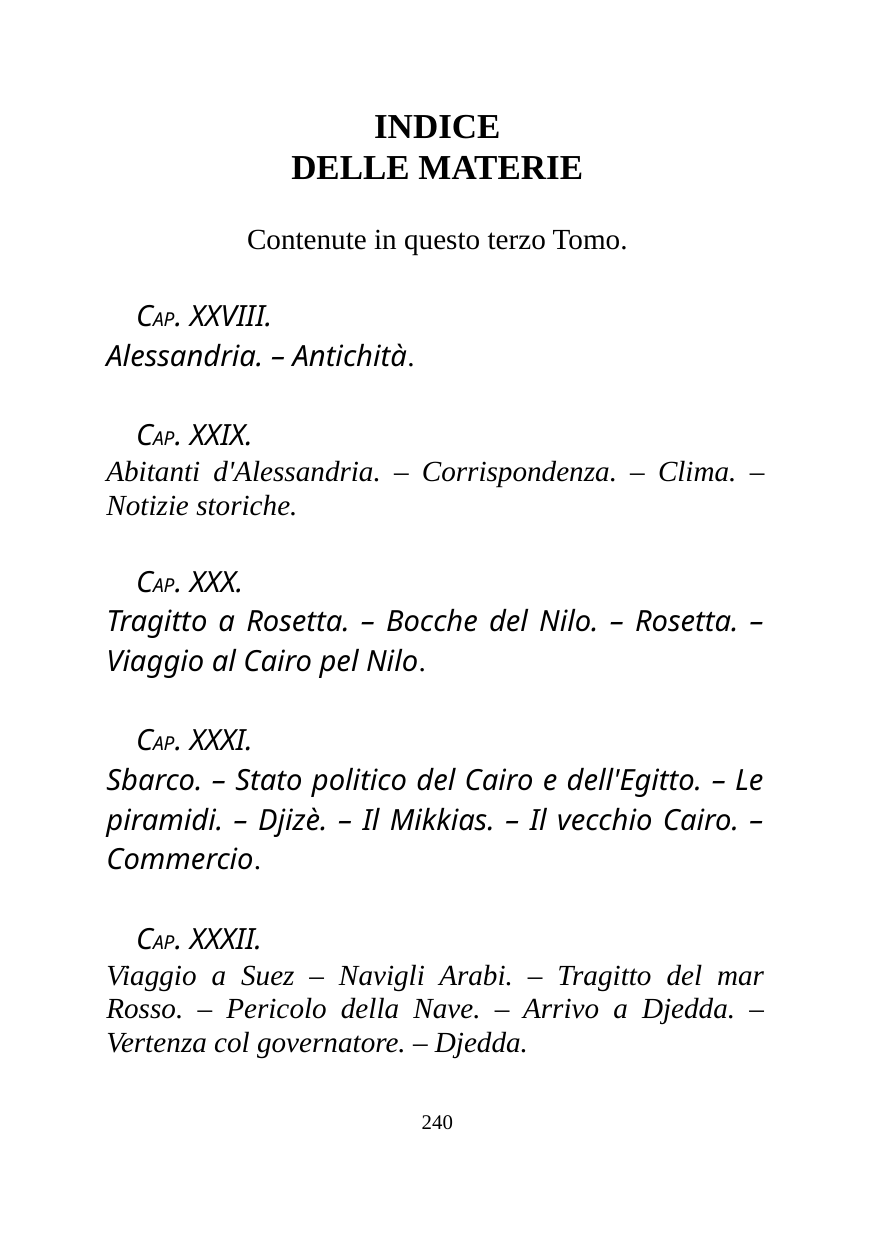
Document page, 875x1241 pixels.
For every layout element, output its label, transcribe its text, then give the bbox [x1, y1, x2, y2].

text Cap. XXVIII. [136, 295, 768, 335]
text Viaggio a Suez – Navigli Arabi. – Tragitto del mar Rosso. – Pericolo della Nave. – Arrivo a Djedda. – Vertenza col governatore. – Djedda. [106, 958, 768, 1058]
subtitle INDICE DELLE MATERIE [106, 106, 768, 187]
text Cap. XXX. [136, 561, 768, 601]
text Sbarco. – Stato politico del Cairo e dell'Egitto. – Le piramidi. – Djizè. – Il Mikkias. – Il vecchio Cairo. – Commercio. [106, 759, 768, 878]
text Cap. XXXII. [136, 918, 768, 958]
text Cap. XXIX. [136, 414, 768, 454]
text Contenute in questo terzo Tomo. [106, 222, 768, 256]
text Cap. XXXI. [136, 719, 768, 759]
text Alessandria. – Antichità. [106, 335, 768, 375]
text Abitanti d'Alessandria. – Corrispondenza. – Clima. – Notizie storiche. [106, 454, 768, 521]
text Tragitto a Rosetta. – Bocche del Nilo. – Rosetta. – Viaggio al Cairo pel Nilo. [106, 601, 768, 680]
